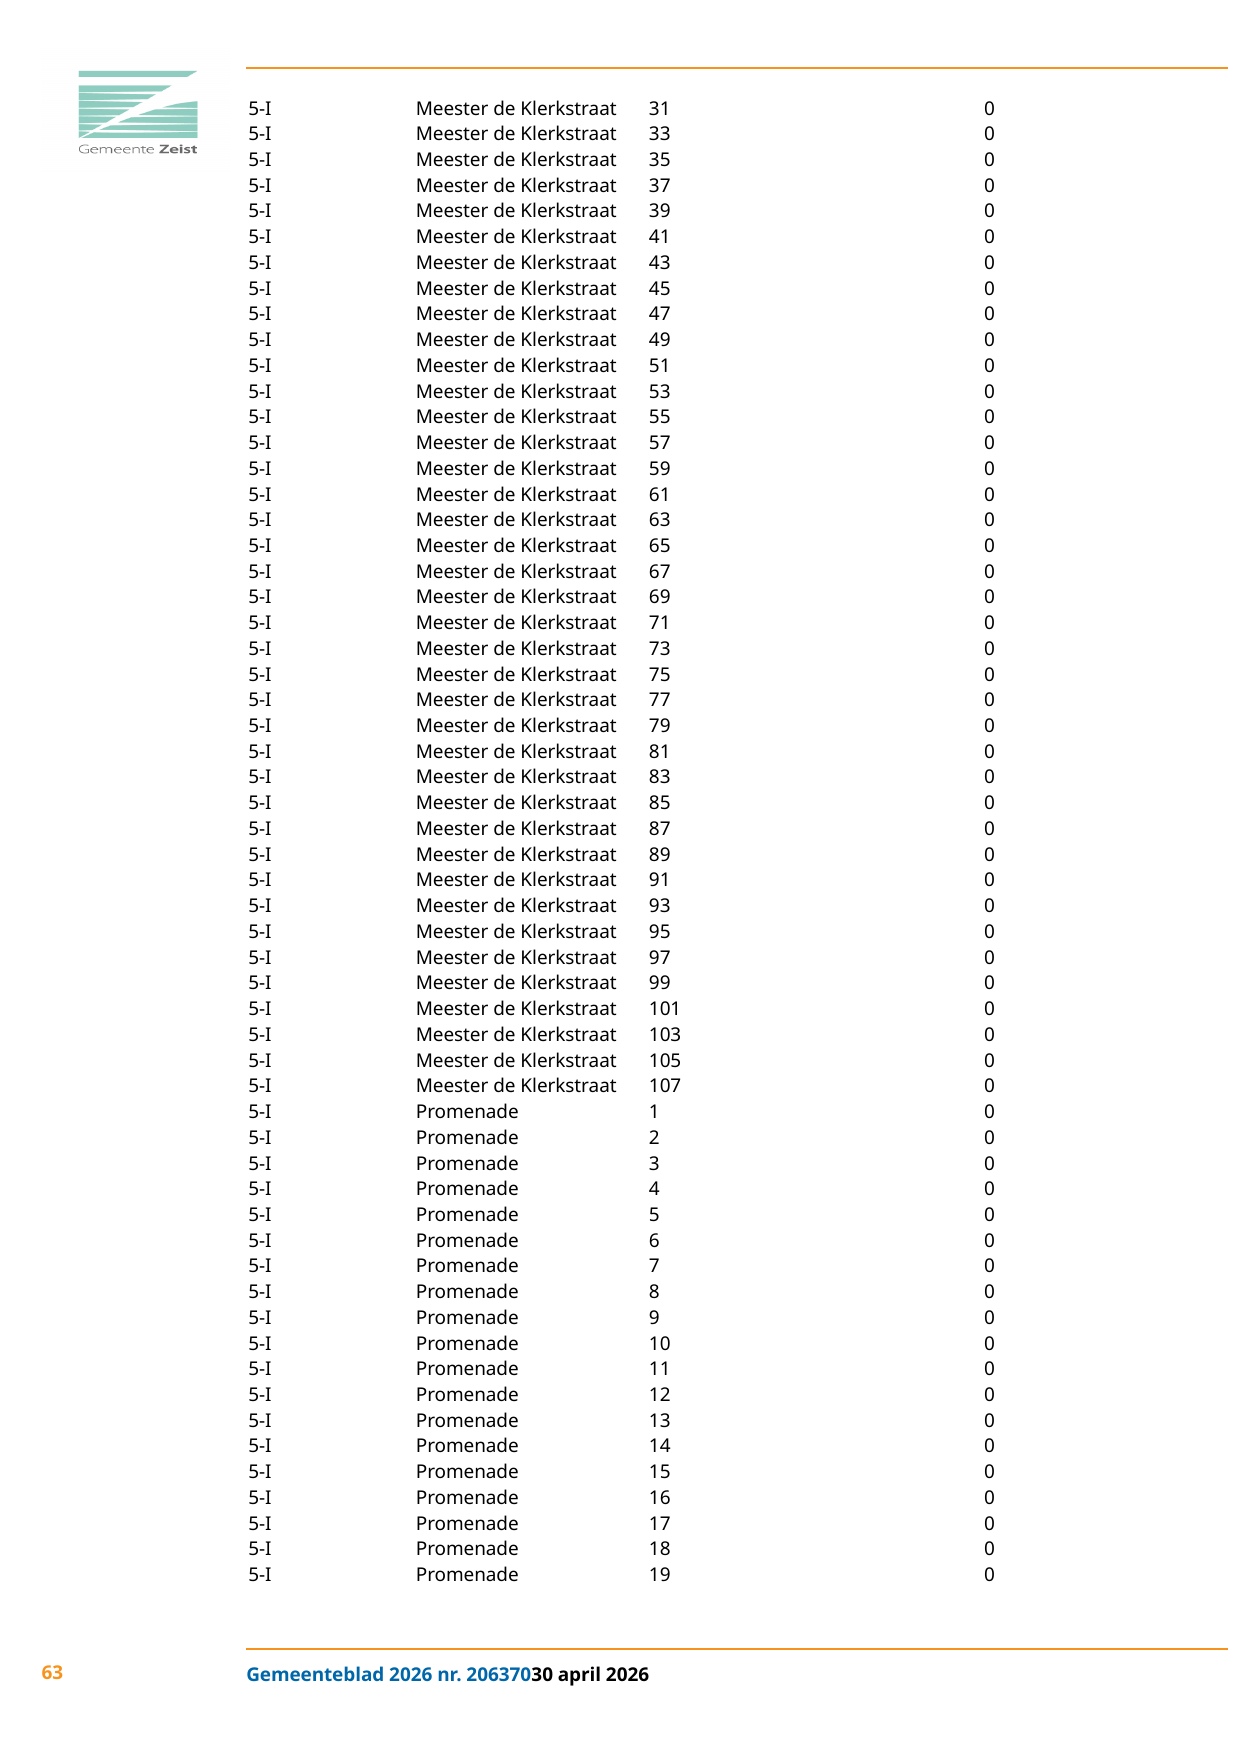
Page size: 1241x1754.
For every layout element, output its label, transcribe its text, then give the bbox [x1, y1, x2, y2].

table_cell Promenade [416, 1536, 649, 1561]
table_cell 57 [649, 429, 816, 455]
table_cell 0 [984, 1047, 1152, 1072]
table_cell Meester de Klerkstraat [416, 712, 649, 738]
table_cell 53 [649, 378, 816, 403]
table_cell 5-I [248, 1381, 416, 1407]
table_cell Meester de Klerkstraat [416, 95, 649, 121]
table_cell 9 [649, 1304, 816, 1330]
table_cell 0 [984, 121, 1152, 146]
table_cell Meester de Klerkstraat [416, 1073, 649, 1098]
table_cell 0 [984, 455, 1152, 481]
table_cell 35 [649, 146, 816, 172]
table_cell 0 [984, 378, 1152, 403]
table_cell 0 [984, 738, 1152, 764]
table_cell 5-I [248, 1150, 416, 1175]
table_cell [816, 635, 984, 661]
table_cell 10 [649, 1330, 816, 1356]
table_cell Meester de Klerkstraat [416, 404, 649, 429]
table_cell Meester de Klerkstraat [416, 584, 649, 609]
table_cell 5-I [248, 1459, 416, 1484]
table_cell 105 [649, 1047, 816, 1072]
table_cell Meester de Klerkstraat [416, 301, 649, 326]
table_cell 0 [984, 481, 1152, 506]
table_cell Promenade [416, 1433, 649, 1458]
table_cell [816, 970, 984, 995]
table_cell [816, 918, 984, 944]
table_cell 5-I [248, 481, 416, 506]
table_cell Meester de Klerkstraat [416, 352, 649, 378]
table_cell Meester de Klerkstraat [416, 841, 649, 867]
table_cell Promenade [416, 1304, 649, 1330]
table_cell Promenade [416, 1175, 649, 1201]
table_cell [816, 95, 984, 121]
table_cell 49 [649, 326, 816, 352]
table_cell 5-I [248, 1304, 416, 1330]
table_cell Promenade [416, 1330, 649, 1356]
table_cell Meester de Klerkstraat [416, 609, 649, 635]
table_cell [816, 995, 984, 1021]
table_cell 0 [984, 95, 1152, 121]
table_cell [816, 121, 984, 146]
table_cell 97 [649, 944, 816, 969]
table_cell 67 [649, 558, 816, 584]
table_cell 5-I [248, 1047, 416, 1072]
table_cell 5-I [248, 121, 416, 146]
table_cell 5-I [248, 301, 416, 326]
table_cell 45 [649, 275, 816, 301]
table_cell 6 [649, 1227, 816, 1253]
table_cell 59 [649, 455, 816, 481]
table_cell 5-I [248, 378, 416, 403]
table_cell 5 [649, 1201, 816, 1227]
table_cell 0 [984, 352, 1152, 378]
table_cell [816, 1175, 984, 1201]
table_cell [816, 481, 984, 506]
table_cell 0 [984, 558, 1152, 584]
table_cell 5-I [248, 841, 416, 867]
table_cell 51 [649, 352, 816, 378]
table_cell 15 [649, 1459, 816, 1484]
table_cell 0 [984, 1356, 1152, 1381]
table_cell Meester de Klerkstraat [416, 944, 649, 969]
table_cell 0 [984, 1073, 1152, 1098]
table_cell Promenade [416, 1407, 649, 1433]
table_cell 0 [984, 661, 1152, 687]
table_cell [816, 764, 984, 789]
table_cell Promenade [416, 1278, 649, 1304]
table_cell Meester de Klerkstraat [416, 970, 649, 995]
table_cell 5-I [248, 326, 416, 352]
table_cell [816, 558, 984, 584]
table_cell [816, 1484, 984, 1510]
table_cell 0 [984, 1510, 1152, 1536]
table_cell [816, 1124, 984, 1150]
table_cell [816, 172, 984, 198]
table_cell 5-I [248, 1407, 416, 1433]
table_cell 0 [984, 224, 1152, 249]
table_cell 5-I [248, 815, 416, 841]
table_cell [816, 893, 984, 918]
table_cell [816, 1201, 984, 1227]
table_cell 5-I [248, 918, 416, 944]
table_cell 0 [984, 1227, 1152, 1253]
table_cell [816, 738, 984, 764]
table_cell Meester de Klerkstraat [416, 172, 649, 198]
table_cell 0 [984, 1098, 1152, 1124]
table_cell Meester de Klerkstraat [416, 275, 649, 301]
table_cell 0 [984, 1304, 1152, 1330]
table_cell 5-I [248, 1227, 416, 1253]
table_cell 5-I [248, 532, 416, 558]
table_cell [816, 1021, 984, 1047]
table_cell 43 [649, 249, 816, 275]
table_cell [816, 1459, 984, 1484]
table_cell [816, 712, 984, 738]
table_cell 5-I [248, 635, 416, 661]
table_cell Meester de Klerkstraat [416, 687, 649, 712]
table_cell 5-I [248, 609, 416, 635]
table_cell 5-I [248, 95, 416, 121]
table_cell 0 [984, 1278, 1152, 1304]
table_cell Meester de Klerkstraat [416, 893, 649, 918]
table_cell [816, 146, 984, 172]
table_cell 5-I [248, 1330, 416, 1356]
table_cell 5-I [248, 661, 416, 687]
table_cell 75 [649, 661, 816, 687]
table_cell 5-I [248, 867, 416, 892]
table_cell 0 [984, 867, 1152, 892]
table_cell 65 [649, 532, 816, 558]
table_cell Meester de Klerkstraat [416, 326, 649, 352]
table_cell 0 [984, 841, 1152, 867]
table_cell 5-I [248, 249, 416, 275]
table_cell 5-I [248, 224, 416, 249]
table_cell 5-I [248, 1124, 416, 1150]
table_cell Promenade [416, 1201, 649, 1227]
table_cell Promenade [416, 1356, 649, 1381]
table_cell Meester de Klerkstraat [416, 249, 649, 275]
table_cell 103 [649, 1021, 816, 1047]
table_cell [816, 1227, 984, 1253]
table_cell 0 [984, 944, 1152, 969]
table_cell Meester de Klerkstraat [416, 429, 649, 455]
table_cell 107 [649, 1073, 816, 1098]
table_cell 17 [649, 1510, 816, 1536]
table_cell Meester de Klerkstraat [416, 815, 649, 841]
table_cell 0 [984, 1124, 1152, 1150]
table_cell [816, 661, 984, 687]
table_cell 5-I [248, 506, 416, 532]
table_cell [816, 198, 984, 223]
table_cell 77 [649, 687, 816, 712]
table_cell 5-I [248, 712, 416, 738]
table_cell 7 [649, 1253, 816, 1278]
table_cell Meester de Klerkstraat [416, 378, 649, 403]
table_cell [816, 378, 984, 403]
table_cell 85 [649, 790, 816, 815]
table_cell Promenade [416, 1227, 649, 1253]
table_cell [816, 1098, 984, 1124]
table_cell 69 [649, 584, 816, 609]
table_cell Meester de Klerkstraat [416, 918, 649, 944]
table_cell 5-I [248, 1536, 416, 1561]
table_cell Promenade [416, 1124, 649, 1150]
table_cell 19 [649, 1561, 816, 1587]
table_cell 0 [984, 995, 1152, 1021]
table_cell [816, 1330, 984, 1356]
table_cell 0 [984, 918, 1152, 944]
table_cell 0 [984, 815, 1152, 841]
table_cell [816, 301, 984, 326]
table_cell [816, 609, 984, 635]
table_cell 5-I [248, 146, 416, 172]
table_cell 99 [649, 970, 816, 995]
table_cell 89 [649, 841, 816, 867]
table_cell 5-I [248, 1021, 416, 1047]
table_cell [816, 1278, 984, 1304]
table_cell 0 [984, 893, 1152, 918]
table_cell 8 [649, 1278, 816, 1304]
table_cell 55 [649, 404, 816, 429]
table_cell [816, 1253, 984, 1278]
table_cell Meester de Klerkstraat [416, 661, 649, 687]
table_cell Promenade [416, 1150, 649, 1175]
table_cell [816, 1407, 984, 1433]
table_cell Meester de Klerkstraat [416, 995, 649, 1021]
table_cell 0 [984, 1459, 1152, 1484]
table_cell 91 [649, 867, 816, 892]
table_cell 39 [649, 198, 816, 223]
table_cell 0 [984, 146, 1152, 172]
table_cell Meester de Klerkstraat [416, 532, 649, 558]
table_cell Promenade [416, 1381, 649, 1407]
table_cell 0 [984, 429, 1152, 455]
table_cell 71 [649, 609, 816, 635]
table_cell [816, 455, 984, 481]
table_cell [816, 1433, 984, 1458]
table_cell Meester de Klerkstraat [416, 224, 649, 249]
table_cell 5-I [248, 1561, 416, 1587]
table_cell 12 [649, 1381, 816, 1407]
table_cell 5-I [248, 995, 416, 1021]
table_cell 93 [649, 893, 816, 918]
table_cell 5-I [248, 584, 416, 609]
table_cell 5-I [248, 1098, 416, 1124]
table_cell 37 [649, 172, 816, 198]
table_cell 0 [984, 1175, 1152, 1201]
table_cell 0 [984, 1561, 1152, 1587]
table_cell 5-I [248, 429, 416, 455]
table_cell [816, 841, 984, 867]
table_cell 0 [984, 1381, 1152, 1407]
table_cell 5-I [248, 893, 416, 918]
table_cell 5-I [248, 404, 416, 429]
table_cell 0 [984, 1407, 1152, 1433]
table_cell [816, 1381, 984, 1407]
table_cell [816, 532, 984, 558]
table_cell 47 [649, 301, 816, 326]
table_cell [816, 1150, 984, 1175]
table_cell 101 [649, 995, 816, 1021]
table_cell 5-I [248, 1253, 416, 1278]
table_cell [816, 1047, 984, 1072]
table_cell Promenade [416, 1484, 649, 1510]
table_cell Promenade [416, 1253, 649, 1278]
table_cell [816, 275, 984, 301]
table_cell 0 [984, 172, 1152, 198]
table_cell Meester de Klerkstraat [416, 790, 649, 815]
table_cell Promenade [416, 1510, 649, 1536]
table_cell 87 [649, 815, 816, 841]
table_cell 0 [984, 1330, 1152, 1356]
table_cell 5-I [248, 455, 416, 481]
table_cell 18 [649, 1536, 816, 1561]
table_cell [816, 404, 984, 429]
table_cell 5-I [248, 352, 416, 378]
table_cell Meester de Klerkstraat [416, 558, 649, 584]
table_cell 11 [649, 1356, 816, 1381]
table_cell Meester de Klerkstraat [416, 198, 649, 223]
table_cell Meester de Klerkstraat [416, 146, 649, 172]
table_cell 0 [984, 301, 1152, 326]
table_cell 0 [984, 1201, 1152, 1227]
table_cell 41 [649, 224, 816, 249]
table_cell 95 [649, 918, 816, 944]
table_cell Meester de Klerkstraat [416, 635, 649, 661]
table_cell 0 [984, 1484, 1152, 1510]
table_cell [816, 1073, 984, 1098]
table_cell 0 [984, 584, 1152, 609]
table_cell 16 [649, 1484, 816, 1510]
table_cell 5-I [248, 1510, 416, 1536]
table_cell 83 [649, 764, 816, 789]
table_cell Meester de Klerkstraat [416, 738, 649, 764]
table_cell [816, 815, 984, 841]
table_cell 14 [649, 1433, 816, 1458]
table_cell [816, 224, 984, 249]
table_cell [816, 429, 984, 455]
table_cell Meester de Klerkstraat [416, 121, 649, 146]
table_cell 5-I [248, 764, 416, 789]
table_cell 0 [984, 1253, 1152, 1278]
table_cell 0 [984, 275, 1152, 301]
table_cell [816, 584, 984, 609]
table_cell Promenade [416, 1459, 649, 1484]
table_cell [816, 1304, 984, 1330]
table_cell [816, 352, 984, 378]
table_cell 0 [984, 764, 1152, 789]
table_cell 5-I [248, 172, 416, 198]
table_cell 0 [984, 506, 1152, 532]
table_cell [816, 1561, 984, 1587]
table_cell 0 [984, 635, 1152, 661]
table_cell 0 [984, 1433, 1152, 1458]
table_cell 0 [984, 198, 1152, 223]
table_cell 5-I [248, 1073, 416, 1098]
table_cell 1 [649, 1098, 816, 1124]
table_cell 5-I [248, 1278, 416, 1304]
table_cell 4 [649, 1175, 816, 1201]
table_cell 5-I [248, 1201, 416, 1227]
table_cell 5-I [248, 738, 416, 764]
table_cell [816, 506, 984, 532]
table_cell [816, 687, 984, 712]
table_cell 3 [649, 1150, 816, 1175]
table_cell 0 [984, 326, 1152, 352]
table_cell Meester de Klerkstraat [416, 506, 649, 532]
table_cell 5-I [248, 198, 416, 223]
table_cell 0 [984, 790, 1152, 815]
table_cell [816, 1356, 984, 1381]
table_cell [816, 790, 984, 815]
table_cell 5-I [248, 1433, 416, 1458]
picture [41, 47, 231, 172]
table_cell 0 [984, 712, 1152, 738]
table_cell [816, 1536, 984, 1561]
table_cell 0 [984, 404, 1152, 429]
table_cell 13 [649, 1407, 816, 1433]
table_cell 5-I [248, 1356, 416, 1381]
table_cell 5-I [248, 970, 416, 995]
table_cell Promenade [416, 1561, 649, 1587]
table_cell Meester de Klerkstraat [416, 764, 649, 789]
table_cell 0 [984, 970, 1152, 995]
table_cell 79 [649, 712, 816, 738]
table_cell [816, 249, 984, 275]
table_cell 5-I [248, 687, 416, 712]
table_cell 5-I [248, 275, 416, 301]
table_cell Meester de Klerkstraat [416, 1021, 649, 1047]
table_cell Meester de Klerkstraat [416, 481, 649, 506]
table_cell 81 [649, 738, 816, 764]
table_cell 5-I [248, 1484, 416, 1510]
table_cell Meester de Klerkstraat [416, 455, 649, 481]
table_cell [816, 326, 984, 352]
table_cell 5-I [248, 944, 416, 969]
table_cell Meester de Klerkstraat [416, 1047, 649, 1072]
table_cell 61 [649, 481, 816, 506]
table_cell 31 [649, 95, 816, 121]
table_cell 33 [649, 121, 816, 146]
table_cell 0 [984, 1150, 1152, 1175]
table_cell 0 [984, 1021, 1152, 1047]
table_cell 0 [984, 687, 1152, 712]
table_cell 63 [649, 506, 816, 532]
table_cell 5-I [248, 558, 416, 584]
table_cell 2 [649, 1124, 816, 1150]
table_cell [816, 867, 984, 892]
table_cell [816, 944, 984, 969]
table_cell 5-I [248, 1175, 416, 1201]
table_cell 0 [984, 249, 1152, 275]
table_cell 5-I [248, 790, 416, 815]
table_cell Promenade [416, 1098, 649, 1124]
table_cell Meester de Klerkstraat [416, 867, 649, 892]
table_cell 73 [649, 635, 816, 661]
table_cell 0 [984, 1536, 1152, 1561]
table_cell 0 [984, 609, 1152, 635]
table_cell 0 [984, 532, 1152, 558]
table_cell [816, 1510, 984, 1536]
